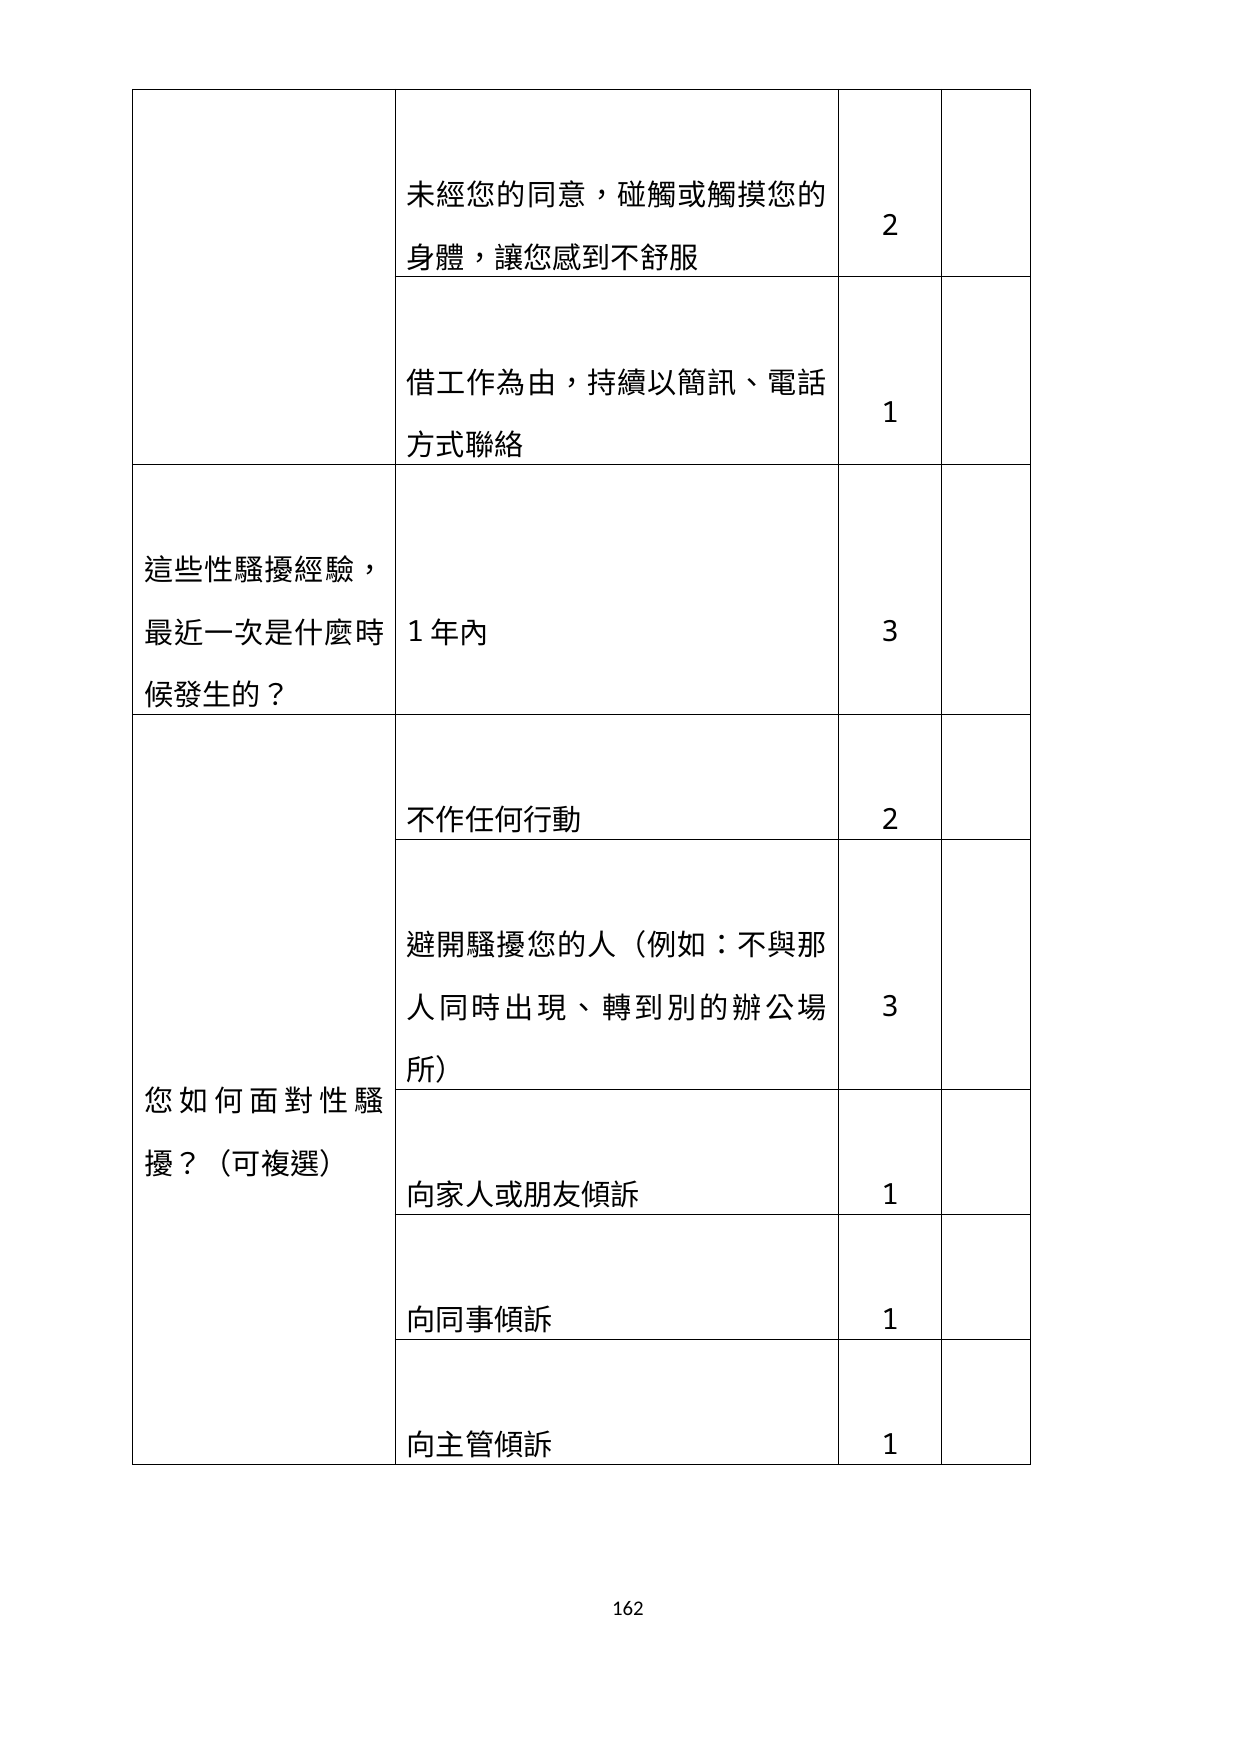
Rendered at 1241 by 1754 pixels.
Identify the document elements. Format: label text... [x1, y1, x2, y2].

table_cell [942, 1215, 1030, 1339]
table_cell [942, 715, 1030, 839]
table_cell 借工作為由，持續以簡訊、電話方式聯絡 [396, 277, 838, 464]
table_cell [942, 840, 1030, 1089]
table_cell 向同事傾訴 [396, 1215, 838, 1339]
table_cell 1 [839, 277, 941, 464]
table_cell 1 [839, 1340, 941, 1464]
table_cell 避開騷擾您的人（例如：不與那人同時出現、轉到別的辦公場所） [396, 840, 838, 1089]
table_cell 不作任何行動 [396, 715, 838, 839]
table_cell 您如何面對性騷擾？（可複選） [133, 715, 395, 1464]
table_cell 1 [839, 1090, 941, 1214]
table_cell [942, 90, 1030, 276]
table_cell [133, 90, 395, 464]
table_cell 3 [839, 840, 941, 1089]
table_cell 2 [839, 90, 941, 276]
table_cell 1 [839, 1215, 941, 1339]
table_cell 向主管傾訴 [396, 1340, 838, 1464]
table_cell [942, 1340, 1030, 1464]
table_cell 3 [839, 465, 941, 714]
table_cell 1年內 [396, 465, 838, 714]
table_cell [942, 277, 1030, 464]
table_cell [942, 1090, 1030, 1214]
table_cell 2 [839, 715, 941, 839]
table_cell 這些性騷擾經驗，最近一次是什麼時候發生的？ [133, 465, 395, 714]
table_cell 未經您的同意，碰觸或觸摸您的身體，讓您感到不舒服 [396, 90, 838, 276]
table_cell 向家人或朋友傾訴 [396, 1090, 838, 1214]
table_cell [942, 465, 1030, 714]
